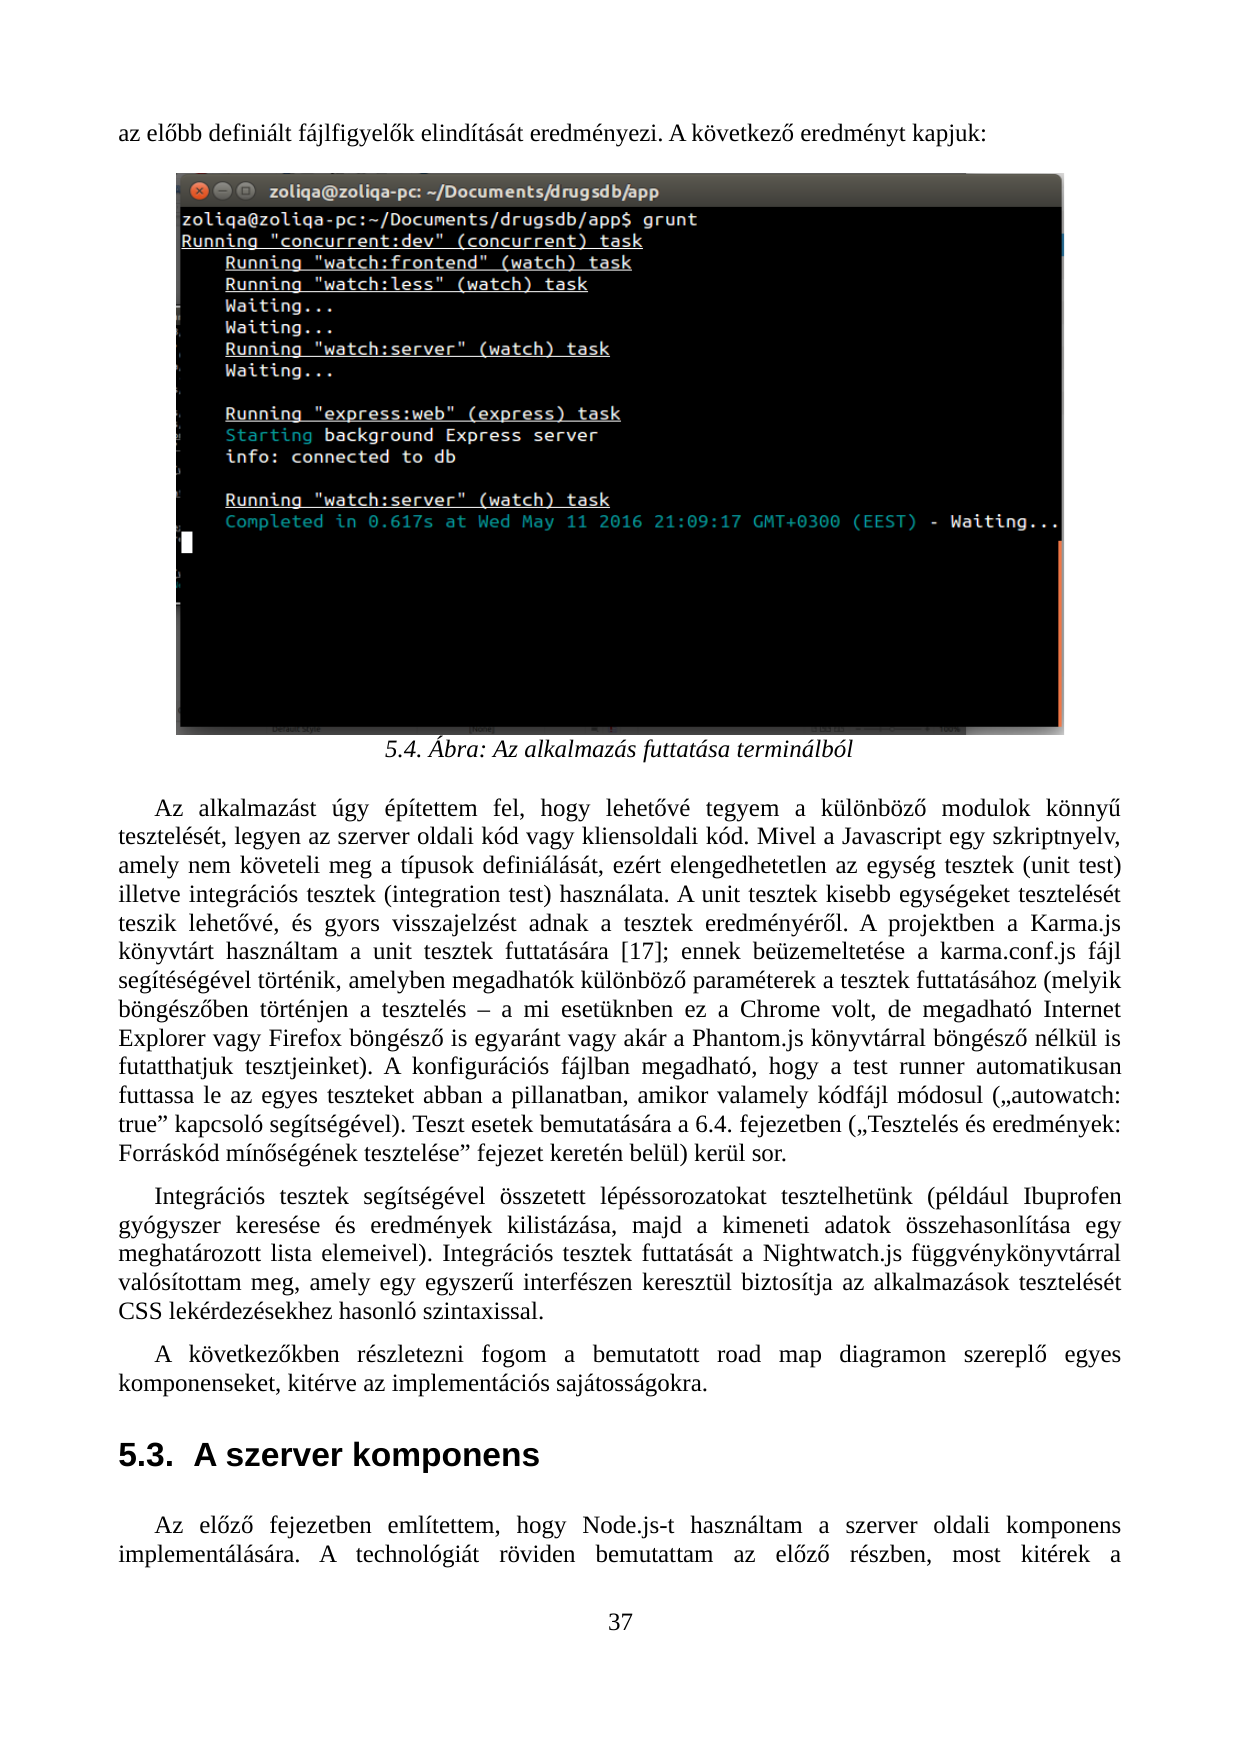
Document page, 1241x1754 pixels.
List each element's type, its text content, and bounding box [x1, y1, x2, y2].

text 5.4. Ábra: Az alkalmazás futtatása terminálból [176, 735, 1064, 763]
title Az előző fejezetben említettem, hogy Node.js-t használtam a szerver oldali komponens implementálására. A technológiát röviden bemutattam az előző részben, most kitérek a [118, 1511, 1122, 1568]
text az előbb definiált fájlfigyelők elindítását eredményezi. A következő eredményt kapjuk: [118, 118, 1122, 147]
picture [176, 173, 1065, 735]
text Az alkalmazást úgy építettem fel, hogy lehetővé tegyem a különböző modulok könnyű tesztelését, legyen az szerver oldali kód vagy kliensoldali kód. Mivel a Javascript egy szkriptnyelv, amely nem követeli meg a típusok definiálását, ezért elengedhetetlen az egység tesztek (unit test) illetve integrációs tesztek (integration test) használata. A unit tesztek kisebb egységeket tesztelését teszik lehetővé, és gyors visszajelzést adnak a tesztek eredményéről. A projektben a Karma.js könyvtárt használtam a unit tesztek futtatására [17]; ennek beüzemeltetése a karma.conf.js fájl segítéségével történik, amelyben megadhatók különböző paraméterek a tesztek futtatásához (melyik böngészőben történjen a tesztelés – a mi esetüknben ez a Chrome volt, de megadható Internet Explorer vagy Firefox böngésző is egyaránt vagy akár a Phantom.js könyvtárral böngésző nélkül is futatthatjuk tesztjeinket). A konfigurációs fájlban megadható, hogy a test runner automatikusan futtassa le az egyes teszteket abban a pillanatban, amikor valamely kódfájl módosul („autowatch: true” kapcsoló segítségével). Teszt esetek bemutatására a 6.4. fejezetben („Tesztelés és eredmények: Forráskód mínőségének tesztelése” fejezet keretén belül) kerül sor. [118, 793, 1122, 1166]
text Integrációs tesztek segítségével összetett lépéssorozatokat tesztelhetünk (például Ibuprofen gyógyszer keresése és eredmények kilistázása, majd a kimeneti adatok összehasonlítása egy meghatározott lista elemeivel). Integrációs tesztek futtatását a Nightwatch.js függvénykönyvtárral valósítottam meg, amely egy egyszerű interfészen keresztül biztosítja az alkalmazások tesztelését CSS lekérdezésekhez hasonló szintaxissal. [118, 1181, 1122, 1325]
text A következőkben részletezni fogom a bemutatott road map diagramon szereplő egyes komponenseket, kitérve az implementációs sajátosságokra. [118, 1339, 1122, 1397]
subtitle A szerver komponens [118, 1434, 1122, 1473]
